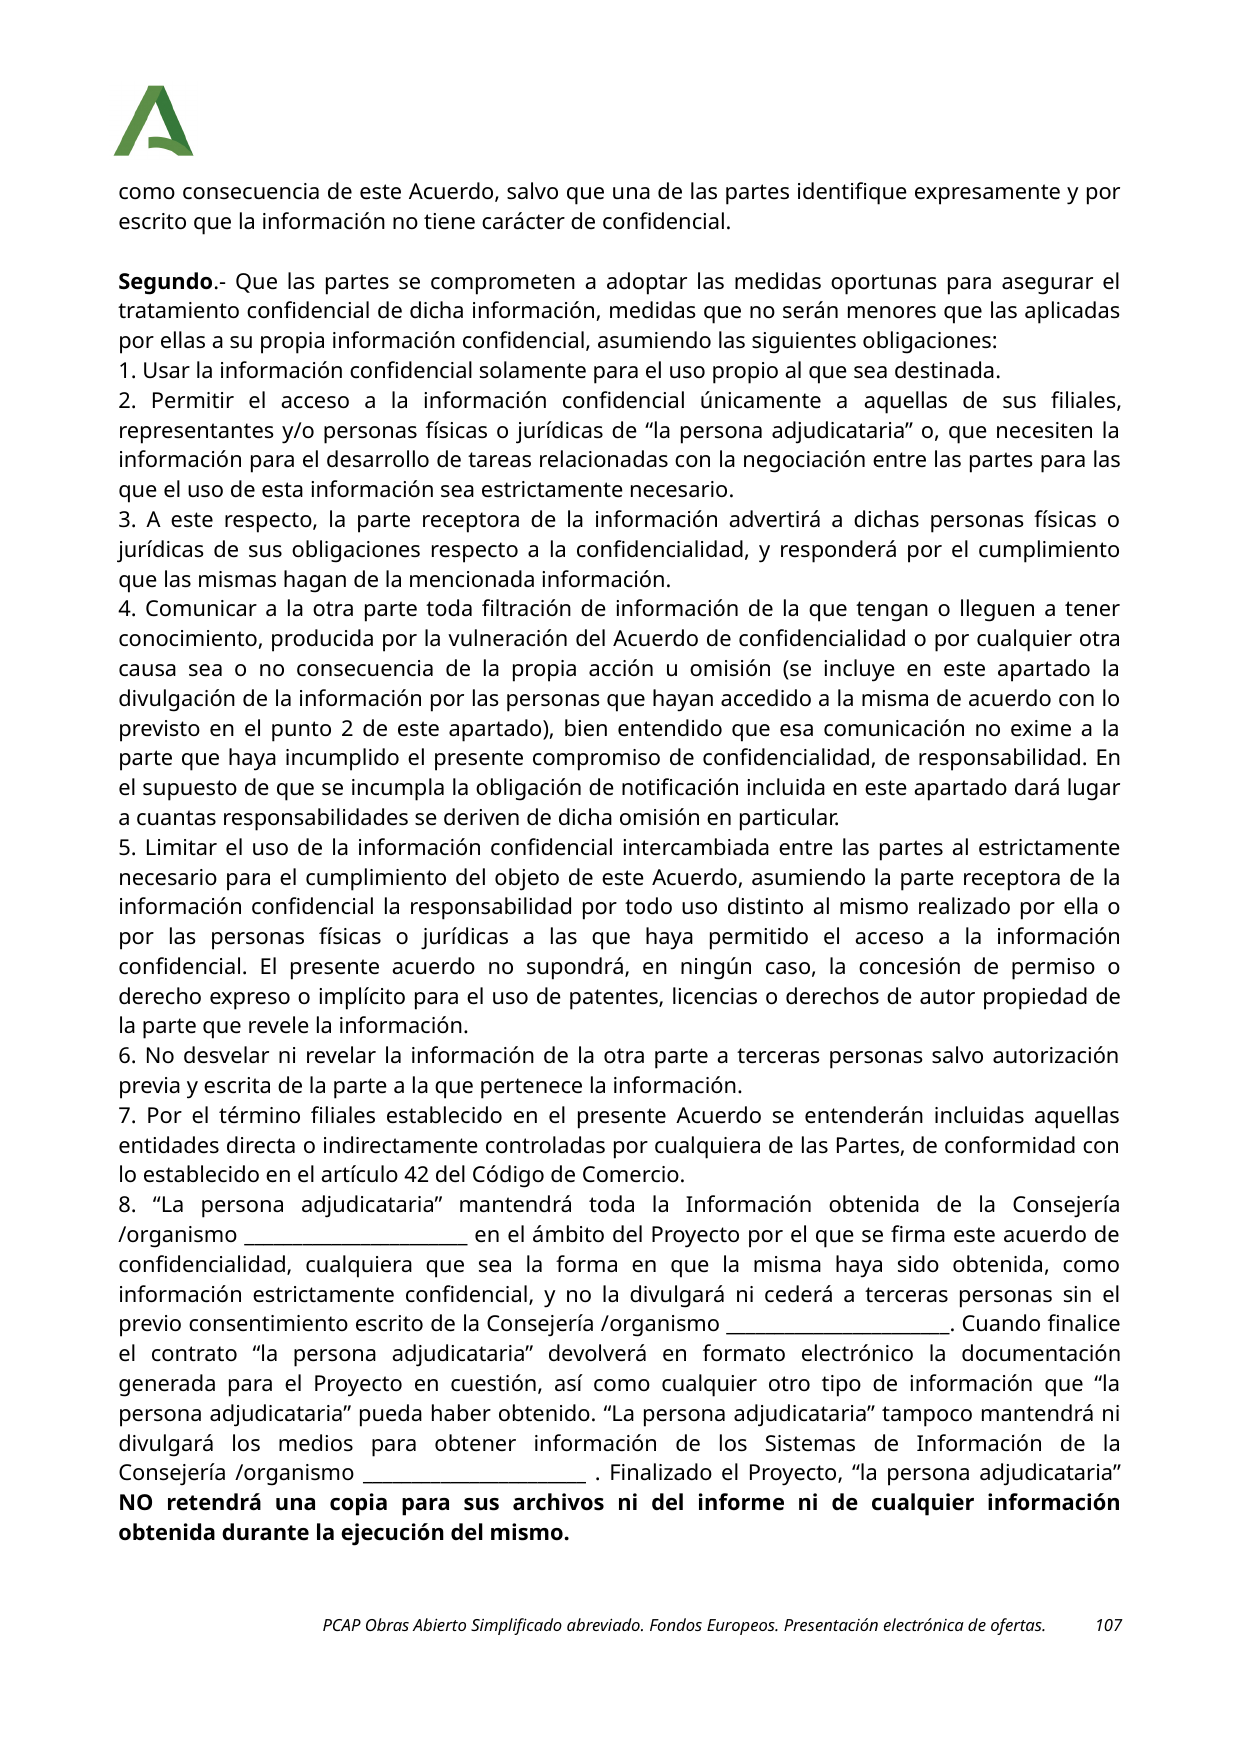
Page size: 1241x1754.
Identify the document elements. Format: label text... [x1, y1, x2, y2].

text 1. Usar la información confidencial solamente para el uso propio al que sea destinada. [118, 355, 1122, 385]
text 5. Limitar el uso de la información confidencial intercambiada entre las partes al estrictamente necesario para el cumplimiento del objeto de este Acuerdo, asumiendo la parte receptora de la información confidencial la responsabilidad por todo uso distinto al mismo realizado por ella o por las personas físicas o jurídicas a las que haya permitido el acceso a la información confidencial. El presente acuerdo no supondrá, en ningún caso, la concesión de permiso o derecho expreso o implícito para el uso de patentes, licencias o derechos de autor propiedad de la parte que revele la información. [118, 832, 1122, 1040]
text 8. “La persona adjudicataria” mantendrá toda la Información obtenida de la Consejería /organismo _______________________ en el ámbito del Proyecto por el que se firma este acuerdo de confidencialidad, cualquiera que sea la forma en que la misma haya sido obtenida, como información estrictamente confidencial, y no la divulgará ni cederá a terceras personas sin el previo consentimiento escrito de la Consejería /organismo _______________________. Cuando finalice el contrato “la persona adjudicataria” devolverá en formato electrónico la documentación generada para el Proyecto en cuestión, así como cualquier otro tipo de información que “la persona adjudicataria” pueda haber obtenido. “La persona adjudicataria” tampoco mantendrá ni divulgará los medios para obtener información de los Sistemas de Información de la Consejería /organismo _______________________ . Finalizado el Proyecto, “la persona adjudicataria” NO retendrá una copia para sus archivos ni del informe ni de cualquier información obtenida durante la ejecución del mismo. [118, 1189, 1122, 1547]
text 7. Por el término filiales establecido en el presente Acuerdo se entenderán incluidas aquellas entidades directa o indirectamente controladas por cualquiera de las Partes, de conformidad con lo establecido en el artículo 42 del Código de Comercio. [118, 1100, 1122, 1189]
text como consecuencia de este Acuerdo, salvo que una de las partes identifique expresamente y por escrito que la información no tiene carácter de confidencial. [118, 176, 1122, 236]
text 6. No desvelar ni revelar la información de la otra parte a terceras personas salvo autorización previa y escrita de la parte a la que pertenece la información. [118, 1040, 1122, 1100]
text 3. A este respecto, la parte receptora de la información advertirá a dichas personas físicas o jurídicas de sus obligaciones respecto a la confidencialidad, y responderá por el cumplimiento que las mismas hagan de la mencionada información. [118, 504, 1122, 593]
text 2. Permitir el acceso a la información confidencial únicamente a aquellas de sus filiales, representantes y/o personas físicas o jurídicas de “la persona adjudicataria” o, que necesiten la información para el desarrollo de tareas relacionadas con la negociación entre las partes para las que el uso de esta información sea estrictamente necesario. [118, 385, 1122, 504]
text 4. Comunicar a la otra parte toda filtración de información de la que tengan o lleguen a tener conocimiento, producida por la vulneración del Acuerdo de confidencialidad o por cualquier otra causa sea o no consecuencia de la propia acción u omisión (se incluye en este apartado la divulgación de la información por las personas que hayan accedido a la misma de acuerdo con lo previsto en el punto 2 de este apartado), bien entendido que esa comunicación no exime a la parte que haya incumplido el presente compromiso de confidencialidad, de responsabilidad. En el supuesto de que se incumpla la obligación de notificación incluida en este apartado dará lugar a cuantas responsabilidades se deriven de dicha omisión en particular. [118, 593, 1122, 832]
picture [109, 81, 198, 160]
text Segundo.- Que las partes se comprometen a adoptar las medidas oportunas para asegurar el tratamiento confidencial de dicha información, medidas que no serán menores que las aplicadas por ellas a su propia información confidencial, asumiendo las siguientes obligaciones: [118, 266, 1122, 355]
